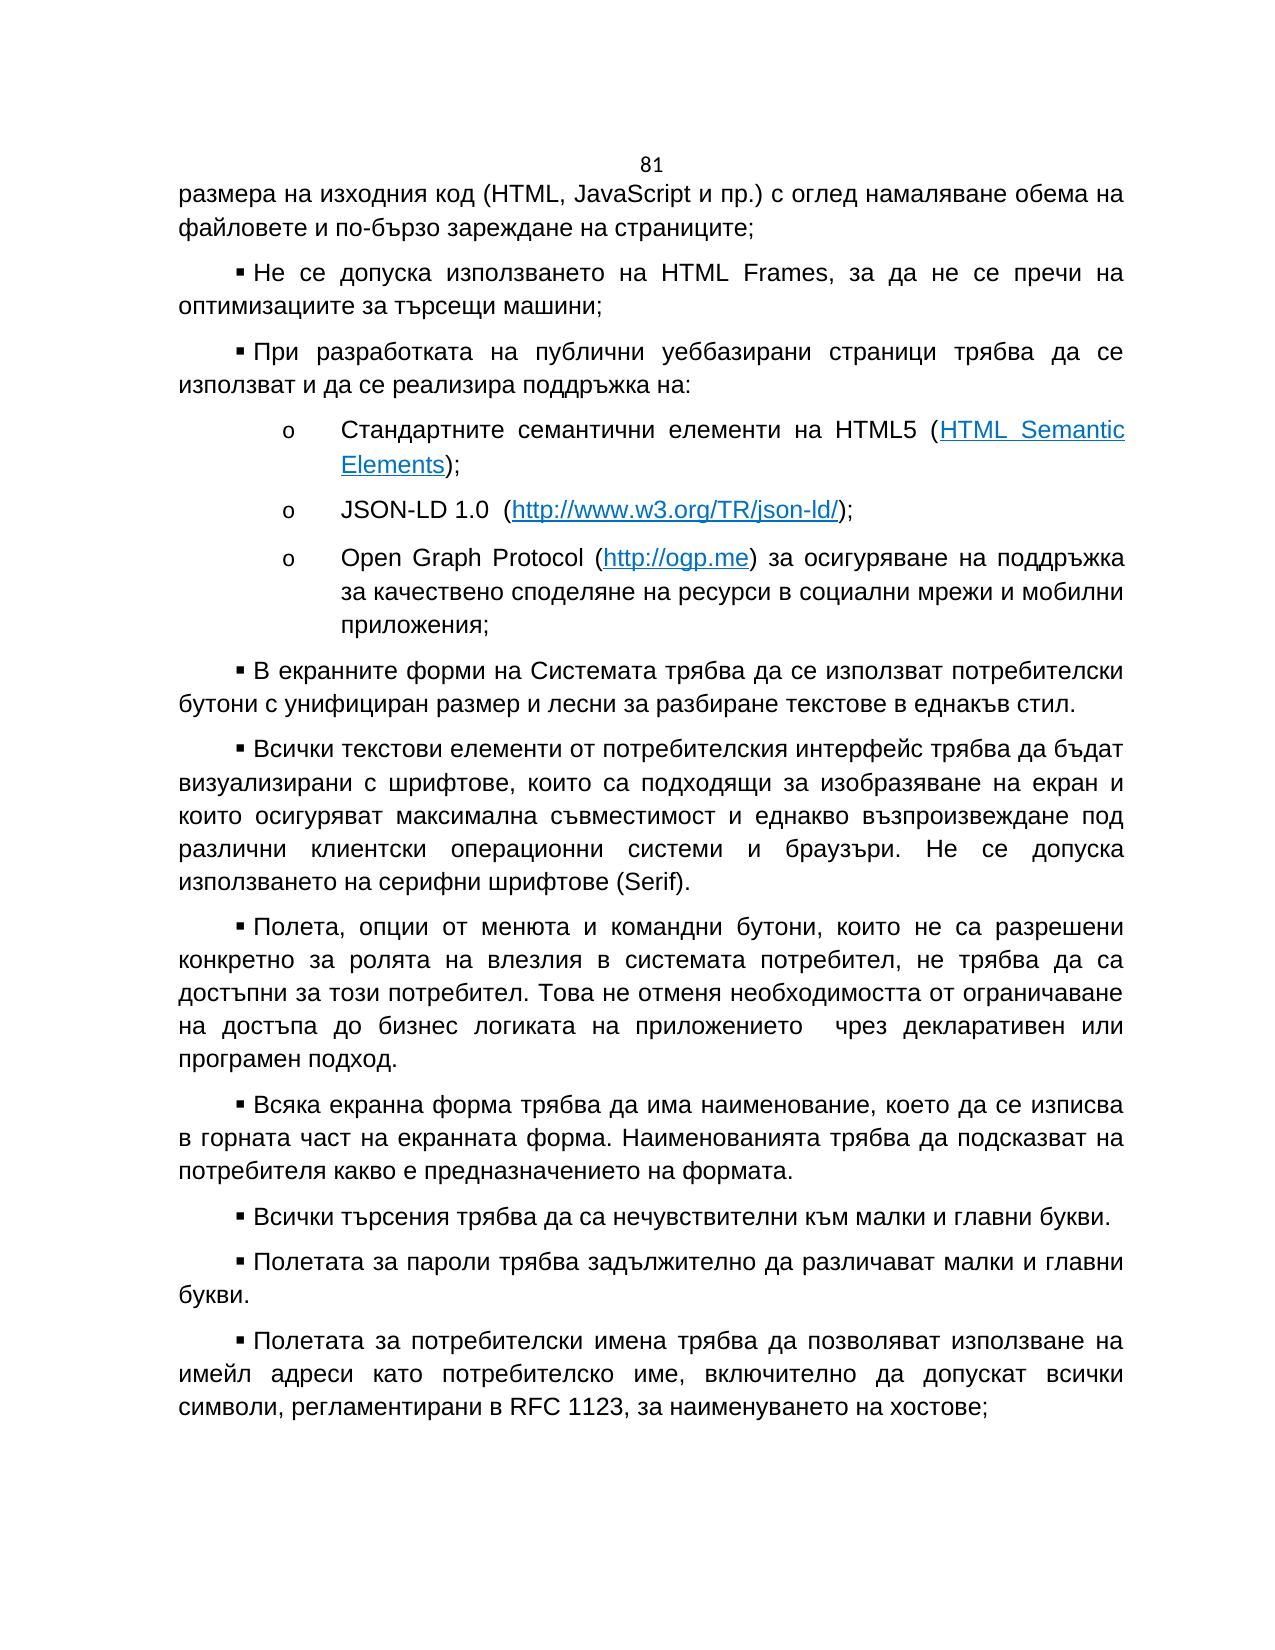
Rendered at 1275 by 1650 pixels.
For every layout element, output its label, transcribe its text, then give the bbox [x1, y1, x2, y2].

list Всички търсения трябва да са нечувствителни към малки и главни букви. [178, 1202, 1125, 1230]
list Всяка екранна форма трябва да има наименование, което да се изписва в горната част на екранната форма. Наименованията трябва да подсказват на потребителя какво е предназначението на формата. [178, 1090, 1125, 1185]
list Open Graph Protocol (http://ogp.me) за осигуряване на поддръжка за качествено споделяне на ресурси в социални мрежи и мобилни приложения; [282, 543, 1125, 639]
list В екранните форми на Системата трябва да се използват потребителски бутони с унифициран размер и лесни за разбиране текстове в еднакъв стил. [178, 656, 1125, 718]
list Полетата за пароли трябва задължително да различават малки и главни букви. [178, 1247, 1125, 1309]
list JSON-LD 1.0 (http://www.w3.org/TR/json-ld/); [282, 495, 1125, 526]
list Полетата за потребителски имена трябва да позволяват използване на имейл адреси като потребителско име, включително да допускат всички символи, регламентирани в RFC 1123, за наименуването на хостове; [178, 1326, 1125, 1421]
list При разработката на публични уеббазирани страници трябва да се използват и да се реализира поддръжка на: [178, 337, 1125, 398]
list Полета, опции от менюта и командни бутони, които не са разрешени конкретно за ролята на влезлия в системата потребител, не трябва да са достъпни за този потребител. Това не отменя необходимостта от ограничаване на достъпа до бизнес логиката на приложението чрез декларативен или програмен подход. [178, 912, 1125, 1073]
list Не се допуска използването на HTML Frames, за да не се пречи на оптимизациите за търсещи машини; [178, 258, 1125, 320]
list Стандартните семантични елементи на HTML5 (HTML Semantic Elements); [282, 415, 1125, 479]
list размера на изходния код (HTML, JavaScript и пр.) с оглед намаляване обема на файловете и по-бързо зареждане на страниците; [178, 179, 1125, 241]
list Всички текстови елементи от потребителския интерфейс трябва да бъдат визуализирани с шрифтове, които са подходящи за изобразяване на екран и които осигуряват максимална съвместимост и еднакво възпроизвеждане под различни клиентски операционни системи и браузъри. Не се допуска използването на серифни шрифтове (Serif). [178, 734, 1125, 895]
